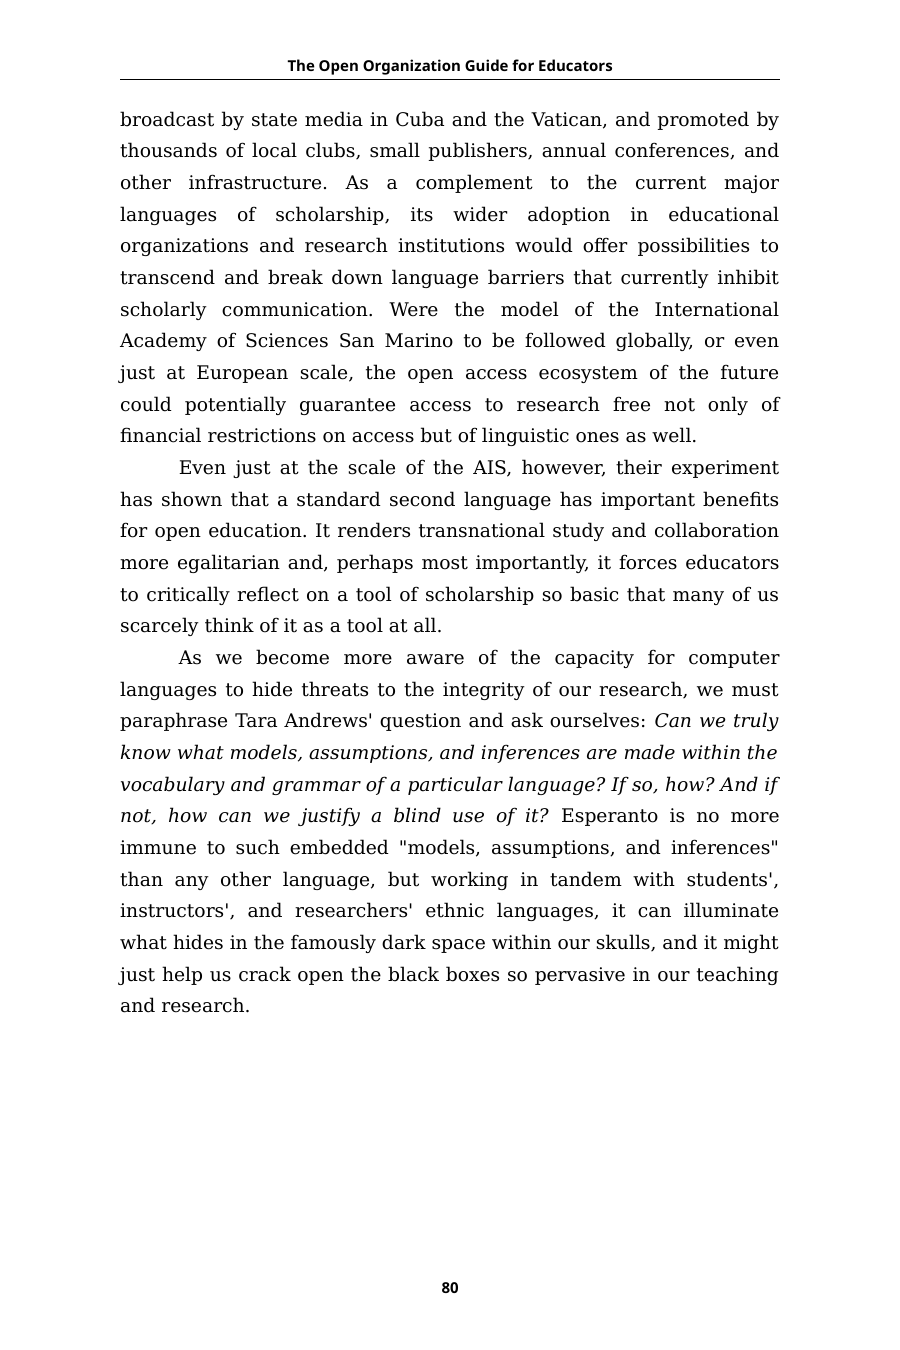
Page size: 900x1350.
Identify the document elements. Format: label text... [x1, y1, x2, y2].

text As we become more aware of the capacity for computer languages to hide threats to the integrity of our research, we must paraphrase Tara Andrews' question and ask ourselves: Can we truly know what models, assumptions, and inferences are made within the vocabulary and grammar of a particular language? If so, how? And if not, how can we justify a blind use of it? Esperanto is no more immune to such embedded "models, assumptions, and inferences" than any other language, but working in tandem with students', instructors', and researchers' ethnic languages, it can illuminate what hides in the famously dark space within our skulls, and it might just help us crack open the black boxes so pervasive in our teaching and research. [120, 647, 780, 1017]
text Even just at the scale of the AIS, however, their experiment has shown that a standard second language has important benefits for open education. It renders transnational study and collaboration more egalitarian and, perhaps most importantly, it forces educators to critically reflect on a tool of scholarship so basic that many of us scarcely think of it as a tool at all. [120, 457, 780, 637]
text broadcast by state media in Cuba and the Vatican, and promoted by thousands of local clubs, small publishers, annual conferences, and other infrastructure. As a complement to the current major languages of scholarship, its wider adoption in educational organizations and research institutions would offer possibilities to transcend and break down language barriers that currently inhibit scholarly communication. Were the model of the International Academy of Sciences San Marino to be followed globally, or even just at European scale, the open access ecosystem of the future could potentially guarantee access to research free not only of financial restrictions on access but of linguistic ones as well. [120, 109, 780, 447]
